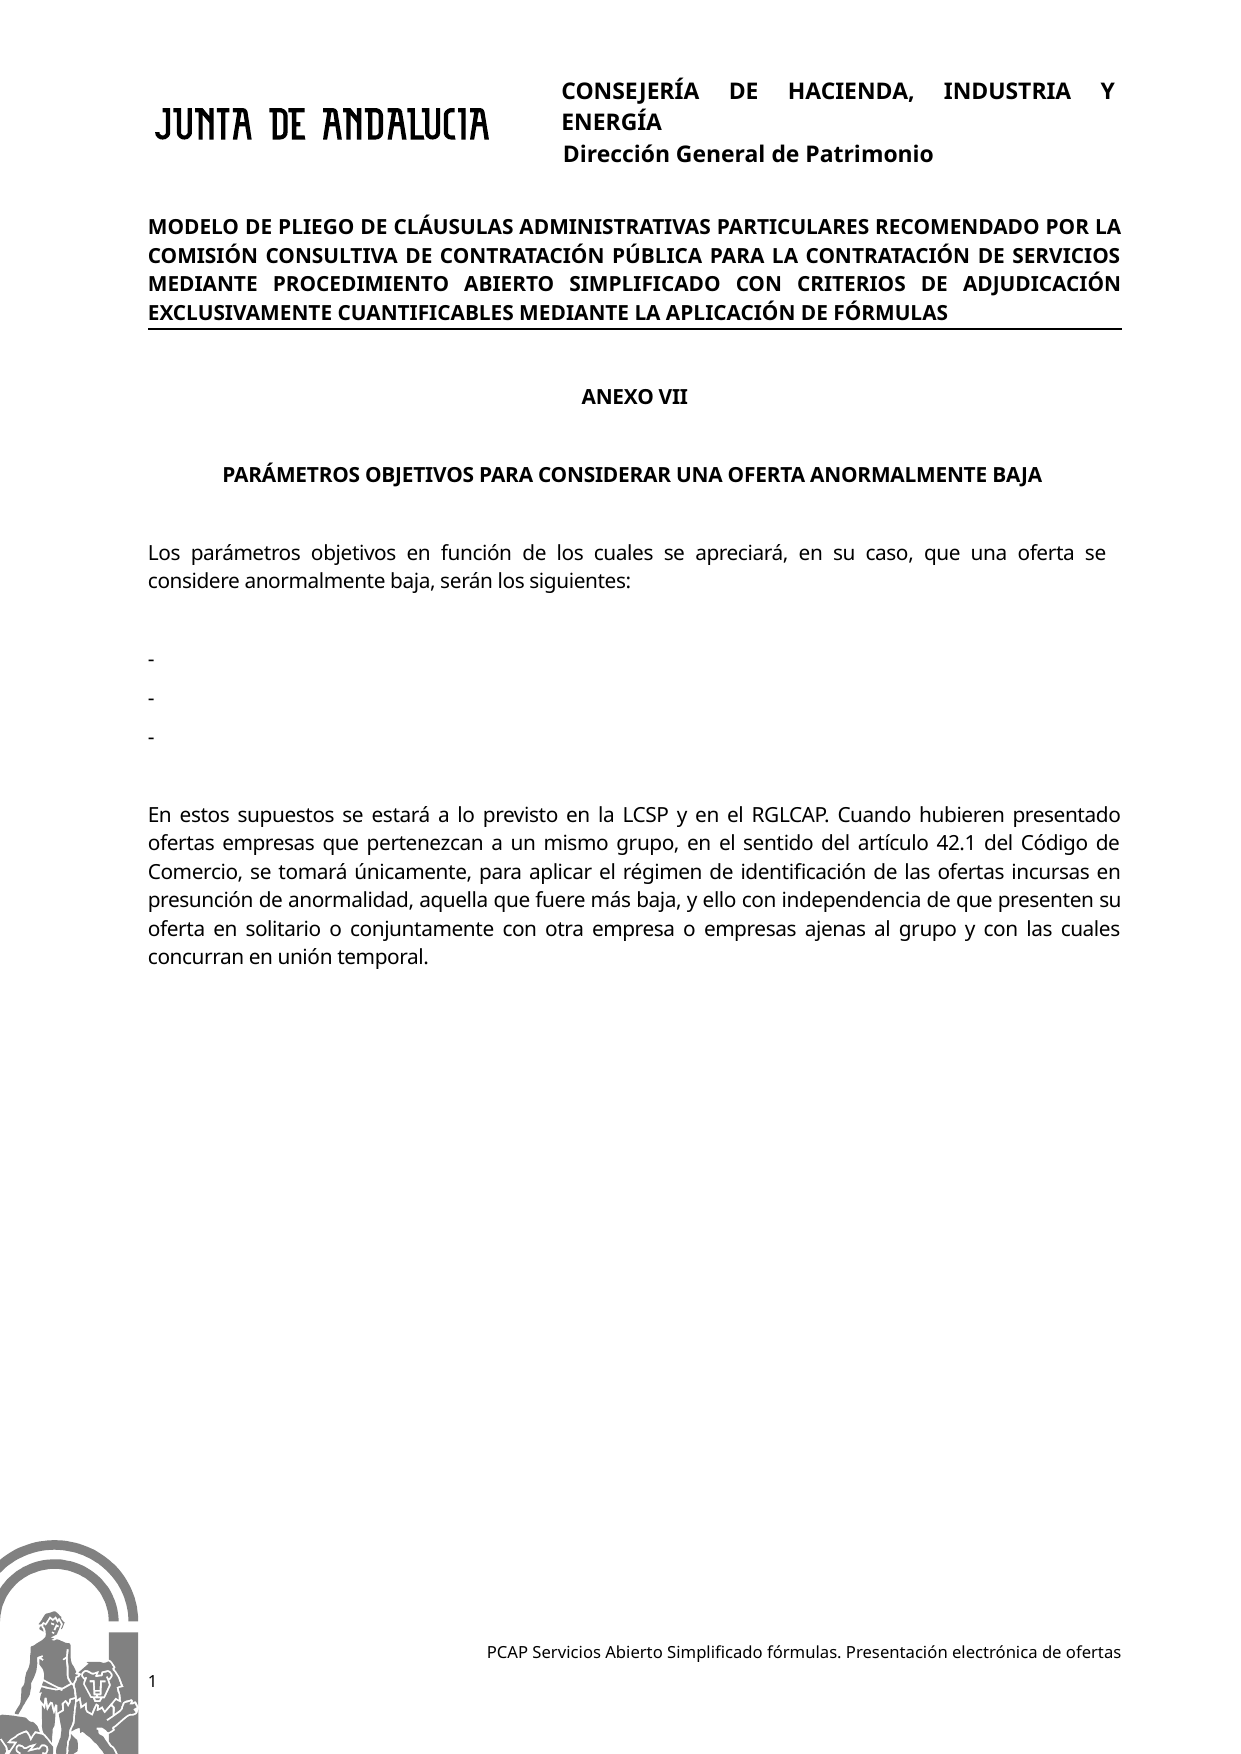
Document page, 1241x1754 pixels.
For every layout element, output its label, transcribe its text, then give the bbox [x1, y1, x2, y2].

text Los parámetros objetivos en función de los cuales se apreciará, en su caso, que una oferta se considere anormalmente baja, serán los siguientes: [148, 538, 1107, 595]
text - [148, 644, 1107, 673]
text PARÁMETROS OBJETIVOS PARA CONSIDERAR UNA OFERTA ANORMALMENTE BAJA [148, 460, 1122, 488]
text MODELO DE PLIEGO DE CLÁUSULAS ADMINISTRATIVAS PARTICULARES RECOMENDADO POR LA COMISIÓN CONSULTIVA DE CONTRATACIÓN PÚBLICA PARA LA CONTRATACIÓN DE SERVICIOS MEDIANTE PROCEDIMIENTO ABIERTO SIMPLIFICADO CON CRITERIOS DE ADJUDICACIÓN EXCLUSIVAMENTE CUANTIFICABLES MEDIANTE LA APLICACIÓN DE FÓRMULAS [148, 212, 1122, 328]
text En estos supuestos se estará a lo previsto en la LCSP y en el RGLCAP. Cuando hubieren presentado ofertas empresas que pertenezcan a un mismo grupo, en el sentido del artículo 42.1 del Código de Comercio, se tomará únicamente, para aplicar el régimen de identificación de las ofertas incursas en presunción de anormalidad, aquella que fuere más baja, y ello con independencia de que presenten su oferta en solitario o conjuntamente con otra empresa o empresas ajenas al grupo y con las cuales concurran en unión temporal. [148, 800, 1122, 971]
text - [148, 683, 1107, 712]
text ANEXO VII [148, 382, 1122, 411]
text - [148, 722, 1107, 750]
